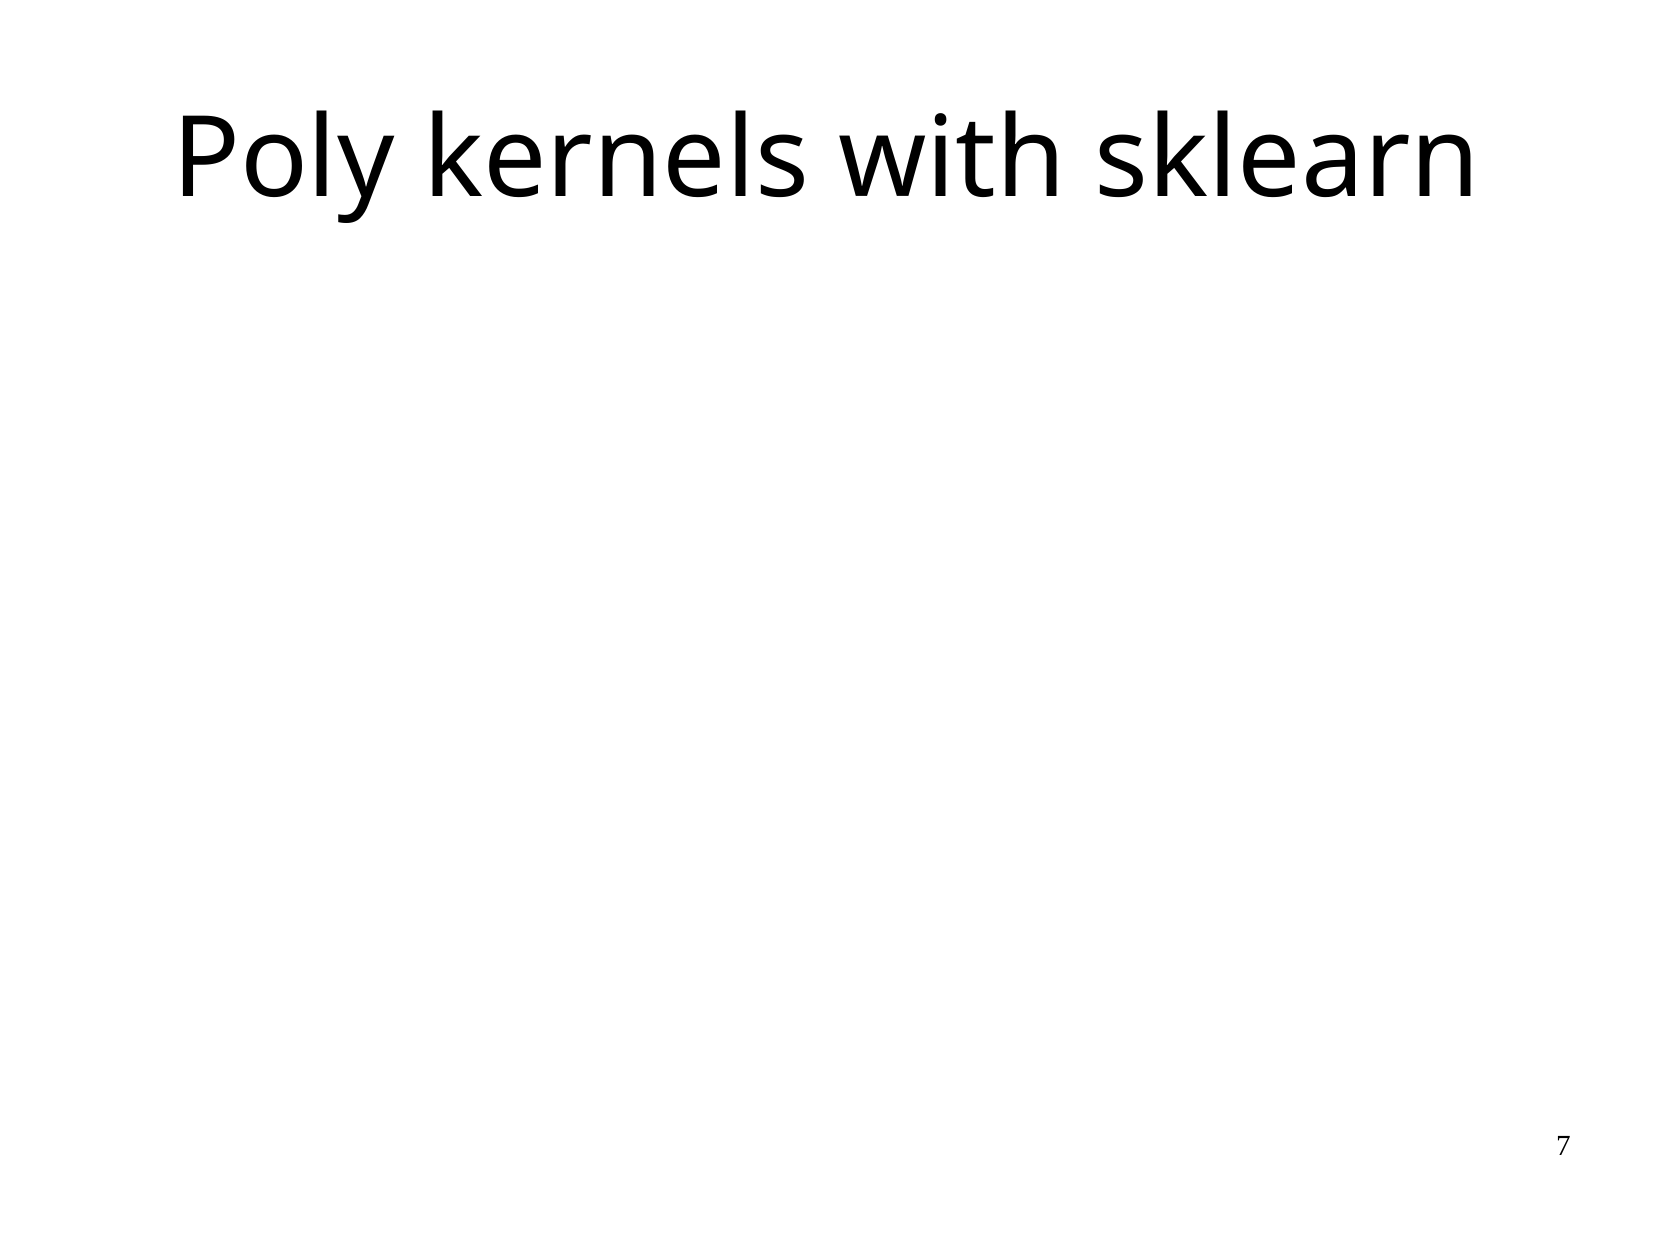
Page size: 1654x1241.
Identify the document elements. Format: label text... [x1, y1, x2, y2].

title Poly kernels with sklearn [82, 49, 1571, 257]
